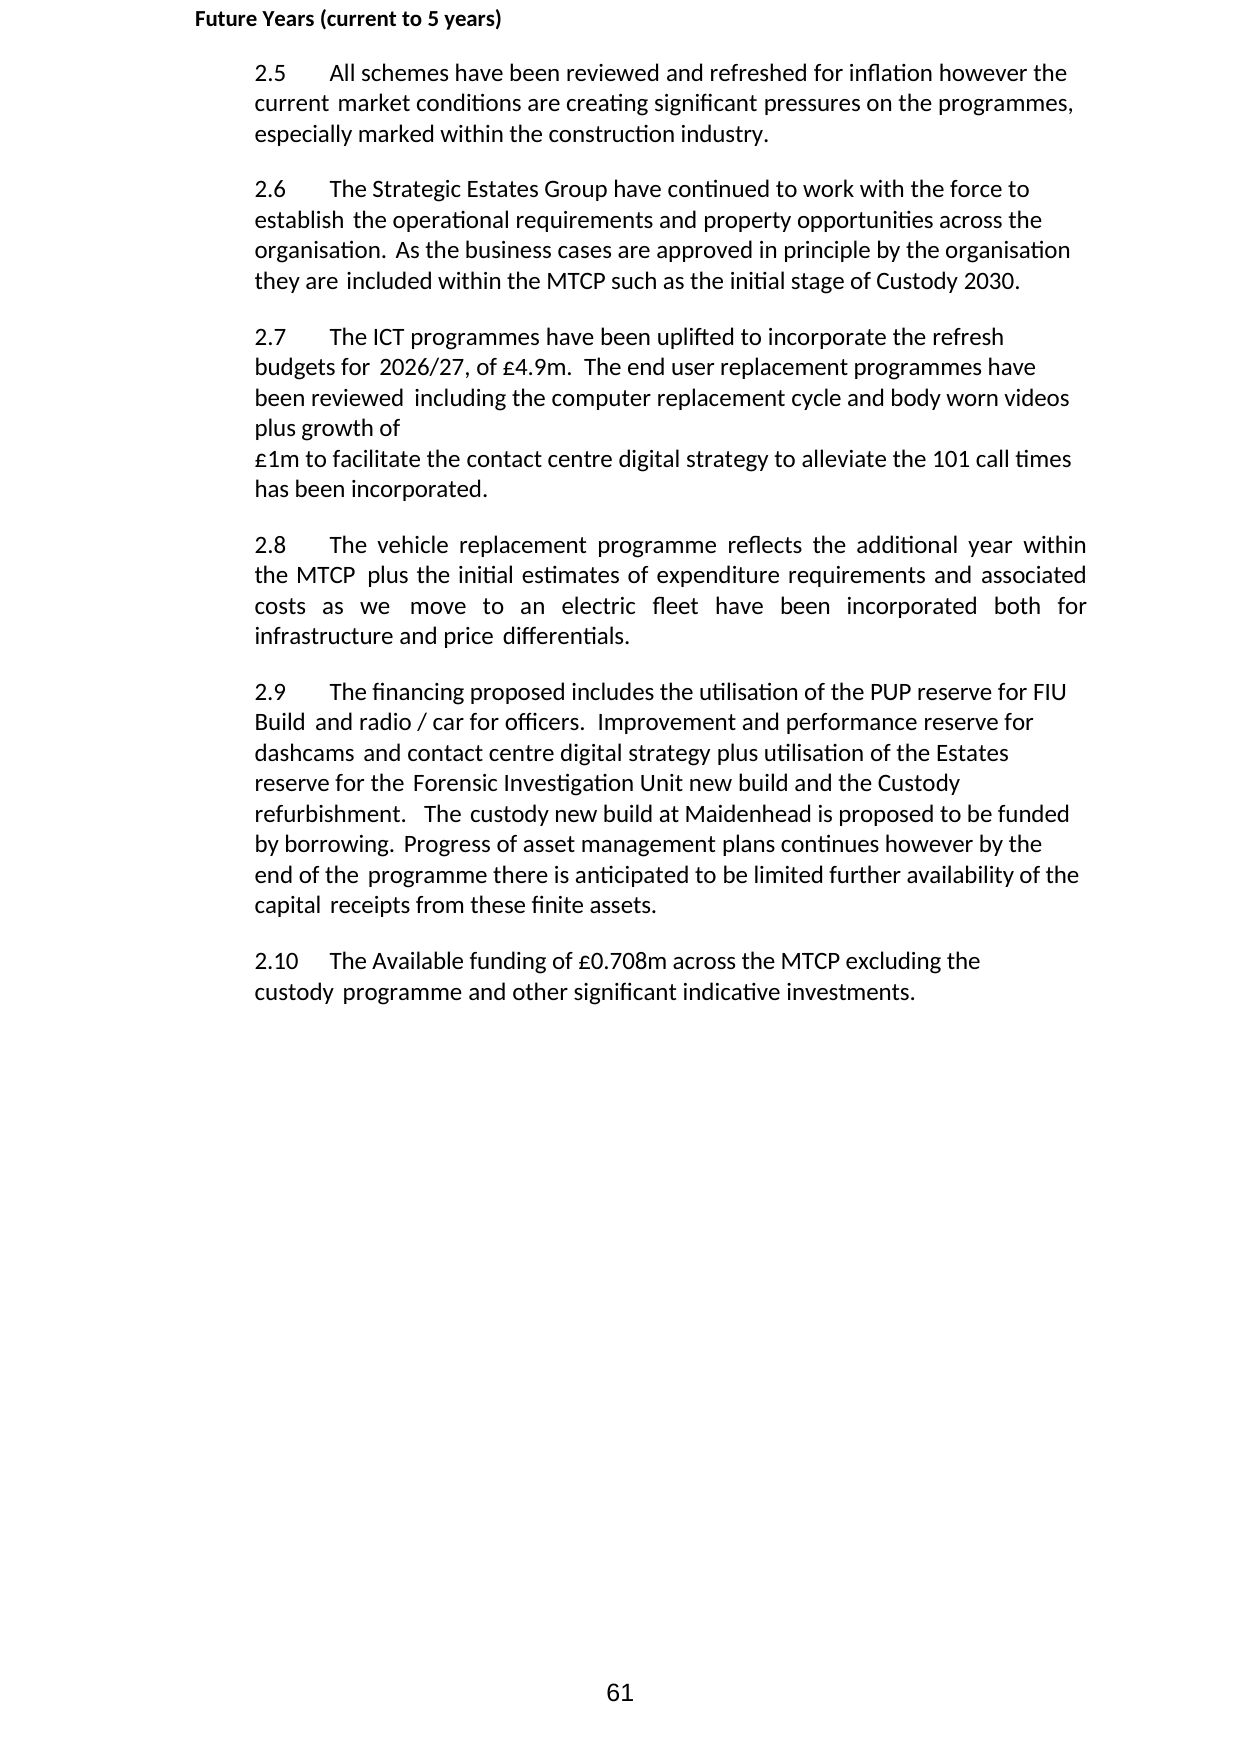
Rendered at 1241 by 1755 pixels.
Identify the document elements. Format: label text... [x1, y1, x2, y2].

list The vehicle replacement programme reflects the additional year within the MTCP plus the initial estimates of expenditure requirements and associated costs as we move to an electric fleet have been incorporated both for infrastructure and price differentials. [254, 529, 1087, 651]
list The Strategic Estates Group have continued to work with the force to establish the operational requirements and property opportunities across the organisation. As the business cases are approved in principle by the organisation they are included within the MTCP such as the initial stage of Custody 2030. [254, 174, 1086, 296]
list The ICT programmes have been uplifted to incorporate the refresh budgets for 2026/27, of £4.9m. The end user replacement programmes have been reviewed including the computer replacement cycle and body worn videos plus growth of [254, 321, 1074, 443]
list All schemes have been reviewed and refreshed for inflation however the current market conditions are creating significant pressures on the programmes, especially marked within the construction industry. [254, 57, 1074, 149]
list The Available funding of £0.708m across the MTCP excluding the custody programme and other significant indicative investments. [254, 945, 998, 1006]
text Future Years (current to 5 years) [195, 4, 1074, 32]
text £1m to facilitate the contact centre digital strategy to alleviate the 101 call times has been incorporated. [254, 443, 1086, 504]
list The financing proposed includes the utilisation of the PUP reserve for FIU Build and radio / car for officers. Improvement and performance reserve for dashcams and contact centre digital strategy plus utilisation of the Estates reserve for the Forensic Investigation Unit new build and the Custody refurbishment. The custody new build at Maidenhead is proposed to be funded by borrowing. Progress of asset management plans continues however by the end of the programme there is anticipated to be limited further availability of the capital receipts from these finite assets. [254, 676, 1081, 920]
